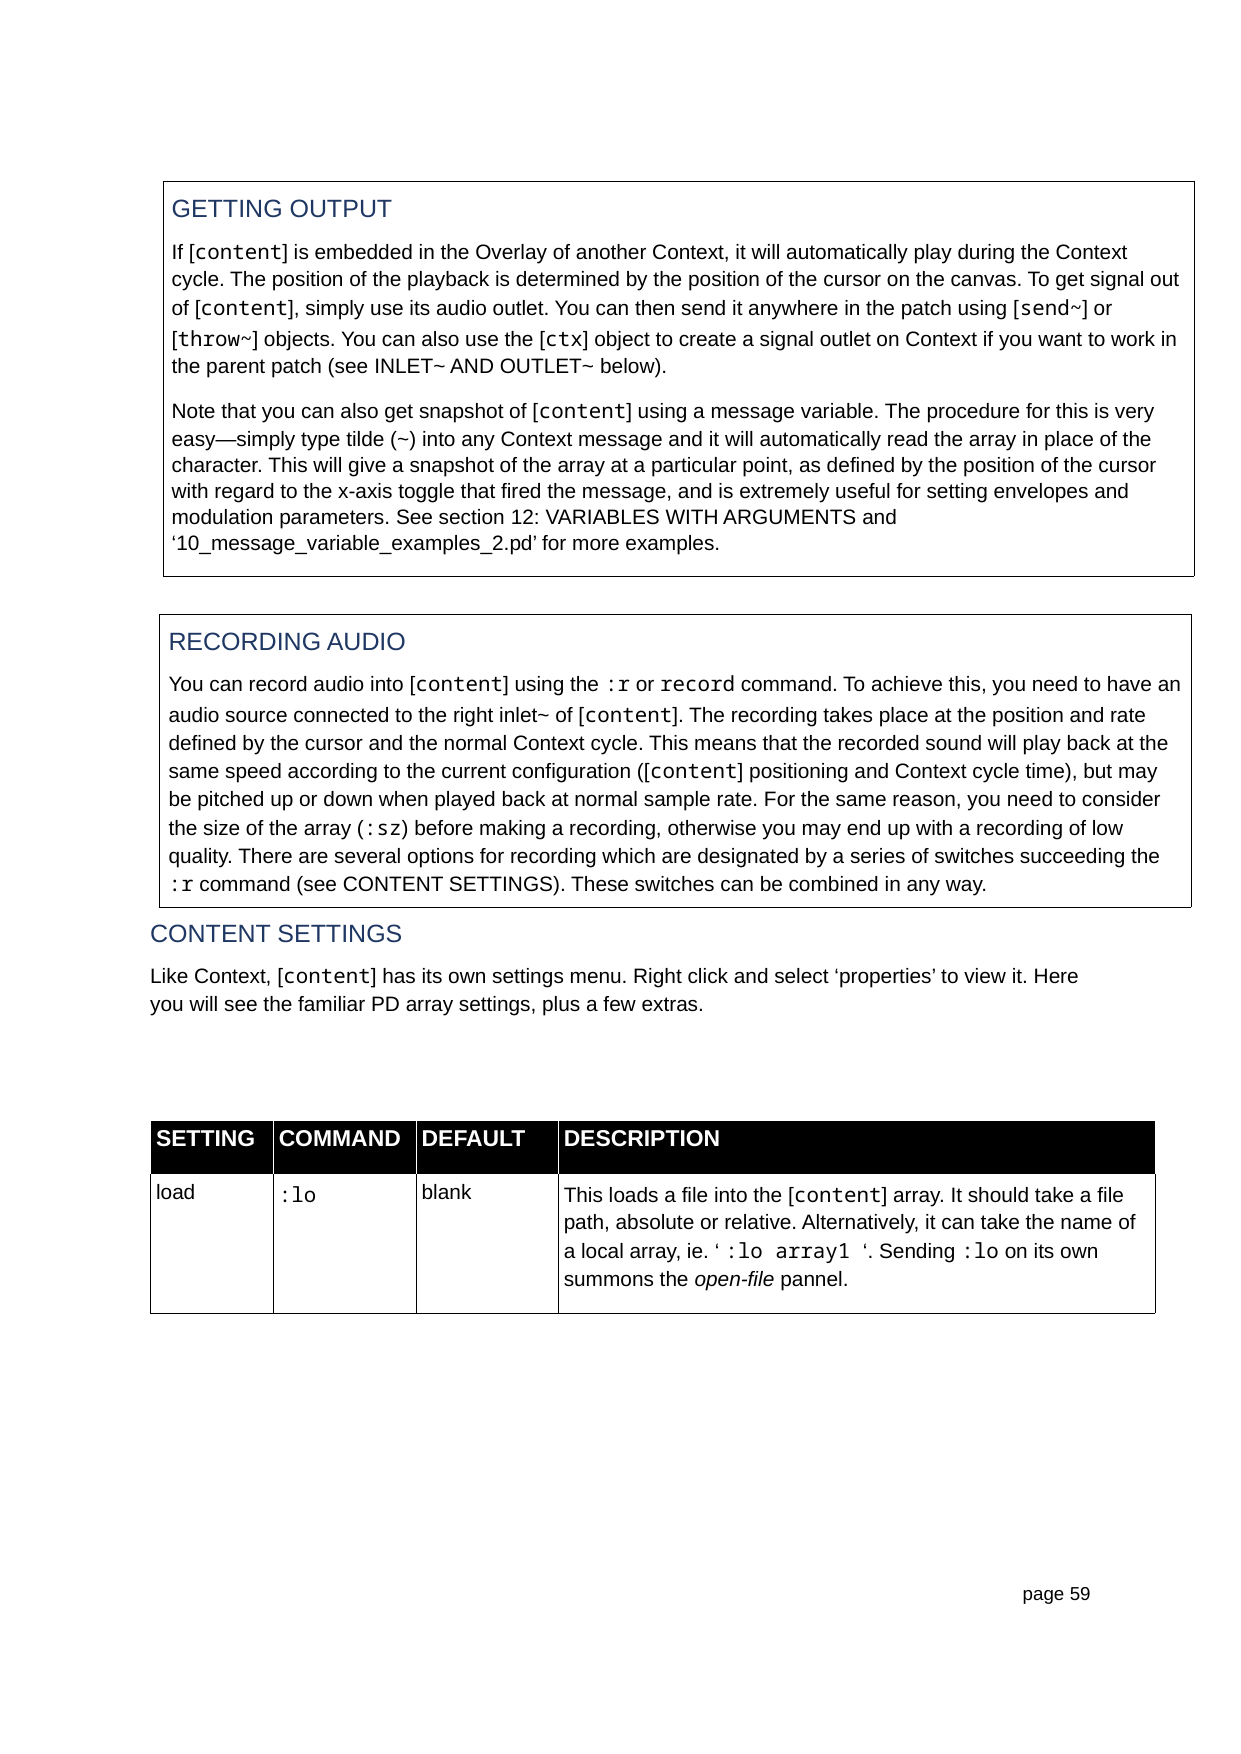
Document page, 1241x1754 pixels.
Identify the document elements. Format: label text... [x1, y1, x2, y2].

table_cell :lo [274, 1175, 416, 1313]
text Like Context, [content] has its own settings menu. Right click and select ‘properties’ to view it. Here you will see the familiar PD array settings, plus a few extras. [150, 962, 1090, 1016]
text Note that you can also get snapshot of [content] using a message variable. The procedure for this is very easy—simply type tilde (~) into any Context message and it will automatically read the array in place of the character. This will give a snapshot of the array at a particular point, as defined by the position of the cursor with regard to the x-axis toggle that fired the message, and is extremely useful for setting envelopes and modulation parameters. See section 12: VARIABLES WITH ARGUMENTS and ‘10_message_variable_examples_2.pd’ for more examples. [171, 397, 1185, 554]
table_header DEFAULT [417, 1121, 558, 1174]
subtitle RECORDING AUDIO [168, 627, 1182, 656]
table_header DESCRIPTION [559, 1121, 1155, 1174]
table_cell load [151, 1175, 273, 1313]
text If [content] is embedded in the Overlay of another Context, it will automatically play during the Context cycle. The position of the playback is determined by the position of the cursor on the canvas. To get signal out of [content], simply use its audio outlet. You can then send it anywhere in the patch using [send~] or [throw~] objects. You can also use the [ctx] object to create a signal outlet on Context if you want to work in the parent patch (see INLET~ AND OUTLET~ below). [171, 237, 1185, 378]
subtitle CONTENT SETTINGS [160, 615, 1191, 907]
table_header SETTING [151, 1121, 273, 1174]
text You can record audio into [content] using the :r or record command. To achieve this, you need to have an audio source connected to the right inlet~ of [content]. The recording takes place at the position and rate defined by the cursor and the normal Context cycle. This means that the recorded sound will play back at the same speed according to the current configuration ([content] positioning and Context cycle time), but may be pitched up or down when played back at normal sample rate. For the same reason, you need to consider the size of the array (:sz) before making a recording, otherwise you may end up with a recording of low quality. There are several options for recording which are designated by a series of switches succeeding the :r command (see CONTENT SETTINGS). These switches can be combined in any way. [168, 669, 1182, 898]
table_header COMMAND [274, 1121, 416, 1174]
subtitle GETTING OUTPUT [171, 194, 1185, 223]
subtitle CONTENT SETTINGS [150, 182, 1090, 948]
subtitle CONTENT SETTINGS [164, 182, 1194, 576]
table_cell This loads a file into the [content] array. It should take a file path, absolute or relative. Alternatively, it can take the name of a local array, ie. ‘ :lo array1 ‘. Sending :lo on its own summons the open-file pannel. [559, 1175, 1155, 1313]
table_cell blank [417, 1175, 558, 1313]
